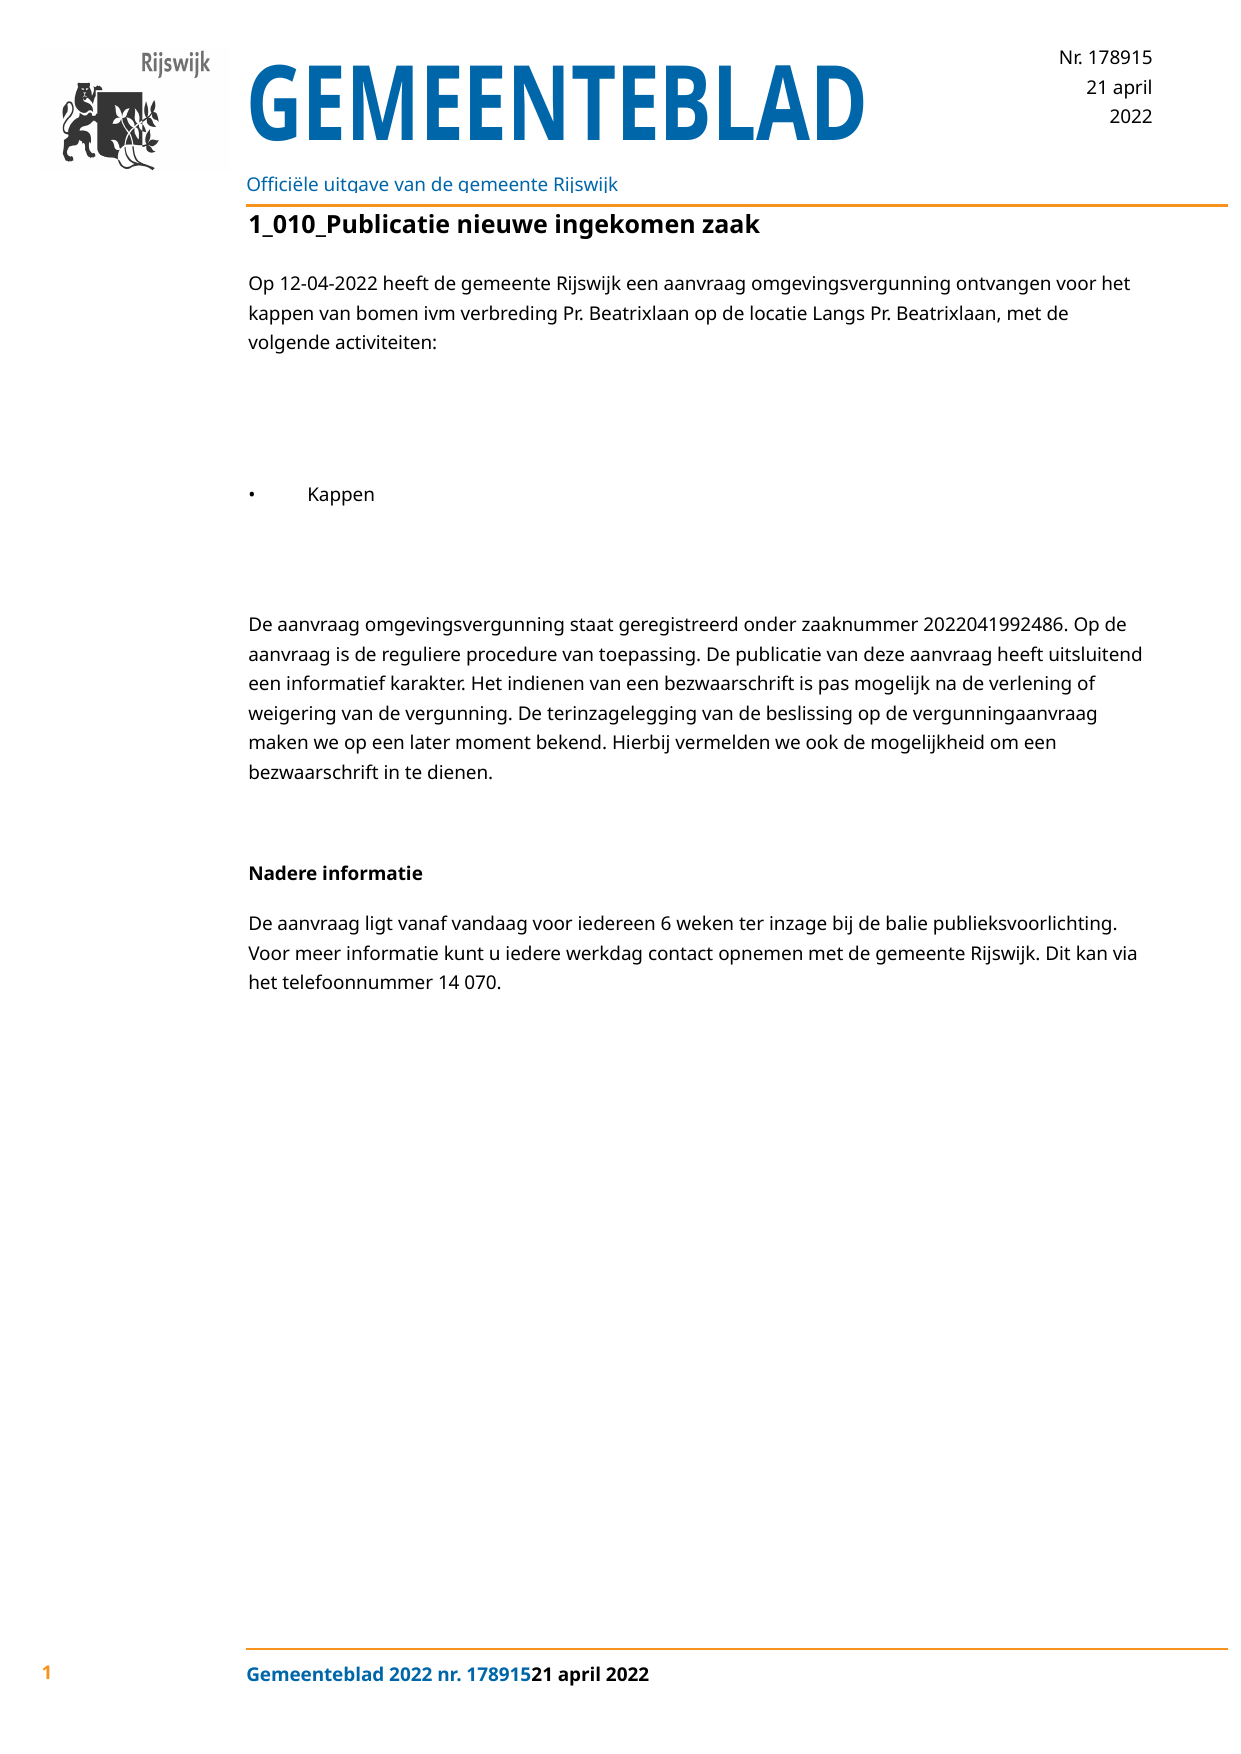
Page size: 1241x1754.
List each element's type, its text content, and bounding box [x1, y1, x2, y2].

text Op 12-04-2022 heeft de gemeente Rijswijk een aanvraag omgevingsvergunning ontvangen voor het kappen van bomen ivm verbreding Pr. Beatrixlaan op de locatie Langs Pr. Beatrixlaan, met de volgende activiteiten: [248, 270, 1152, 355]
text De aanvraag omgevingsvergunning staat geregistreerd onder zaaknummer 2022041992486. Op de aanvraag is de reguliere procedure van toepassing. De publicatie van deze aanvraag heeft uitsluitend een informatief karakter. Het indienen van een bezwaarschrift is pas mogelijk na de verlening of weigering van de vergunning. De terinzagelegging van de beslissing op de vergunningaanvraag maken we op een later moment bekend. Hierbij vermelden we ook de mogelijkheid om een bezwaarschrift in te dienen. [248, 611, 1152, 785]
text 1_010_Publicatie nieuwe ingekomen zaak [248, 207, 1152, 241]
text De aanvraag ligt vanaf vandaag voor iedereen 6 weken ter inzage bij de balie publieksvoorlichting. Voor meer informatie kunt u iedere werkdag contact opnemen met de gemeente Rijswijk. Dit kan via het telefoonnummer 14 070. [248, 910, 1152, 995]
text Nadere informatie [248, 860, 1152, 886]
list Kappen [248, 481, 1152, 506]
picture [41, 47, 231, 172]
